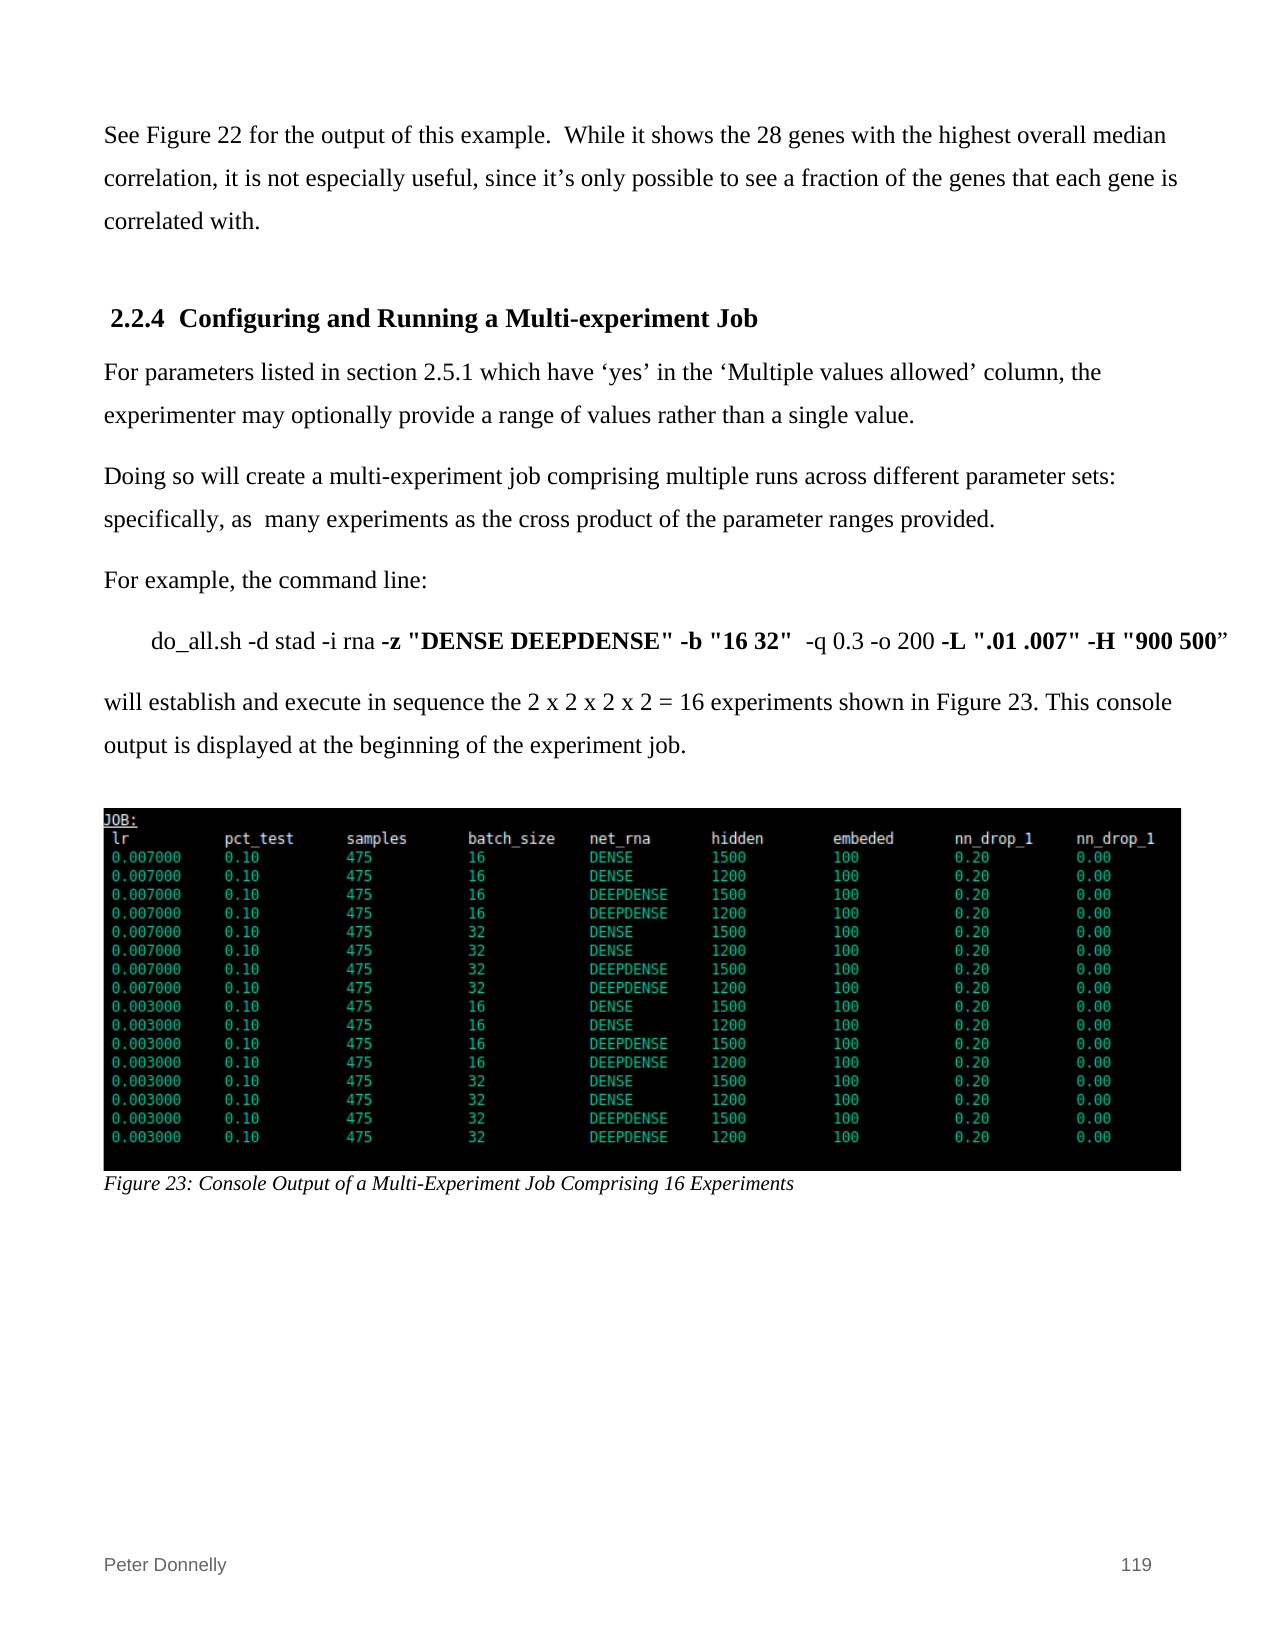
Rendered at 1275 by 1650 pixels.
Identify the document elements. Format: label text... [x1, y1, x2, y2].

text For example, the command line: [103, 565, 1181, 594]
text do_all.sh -d stad -i rna -z "DENSE DEEPDENSE" -b "16 32" -q 0.3 -o 200 -L ".01 .007" -H "900 500” [151, 626, 1240, 654]
text Doing so will create a multi-experiment job comprising multiple runs across different parameter sets: specifically, as many experiments as the cross product of the parameter ranges provided. [103, 461, 1181, 533]
subtitle Configuring and Running a Multi-experiment Job [103, 302, 1181, 333]
text For parameters listed in section 2.5.1 which have ‘yes’ in the ‘Multiple values allowed’ column, the experimenter may optionally provide a range of values rather than a single value. [103, 357, 1181, 429]
picture [103, 808, 1182, 1171]
text See Figure 22 for the output of this example. While it shows the 28 genes with the highest overall median correlation, it is not especially useful, since it’s only possible to see a fraction of the genes that each gene is correlated with. [103, 120, 1181, 235]
text Figure 23: Console Output of a Multi-Experiment Job Comprising 16 Experiments [103, 1171, 1181, 1194]
text [103, 796, 1181, 808]
text will establish and execute in sequence the 2 x 2 x 2 x 2 = 16 experiments shown in Figure 23. This console output is displayed at the beginning of the experiment job. [103, 687, 1181, 758]
